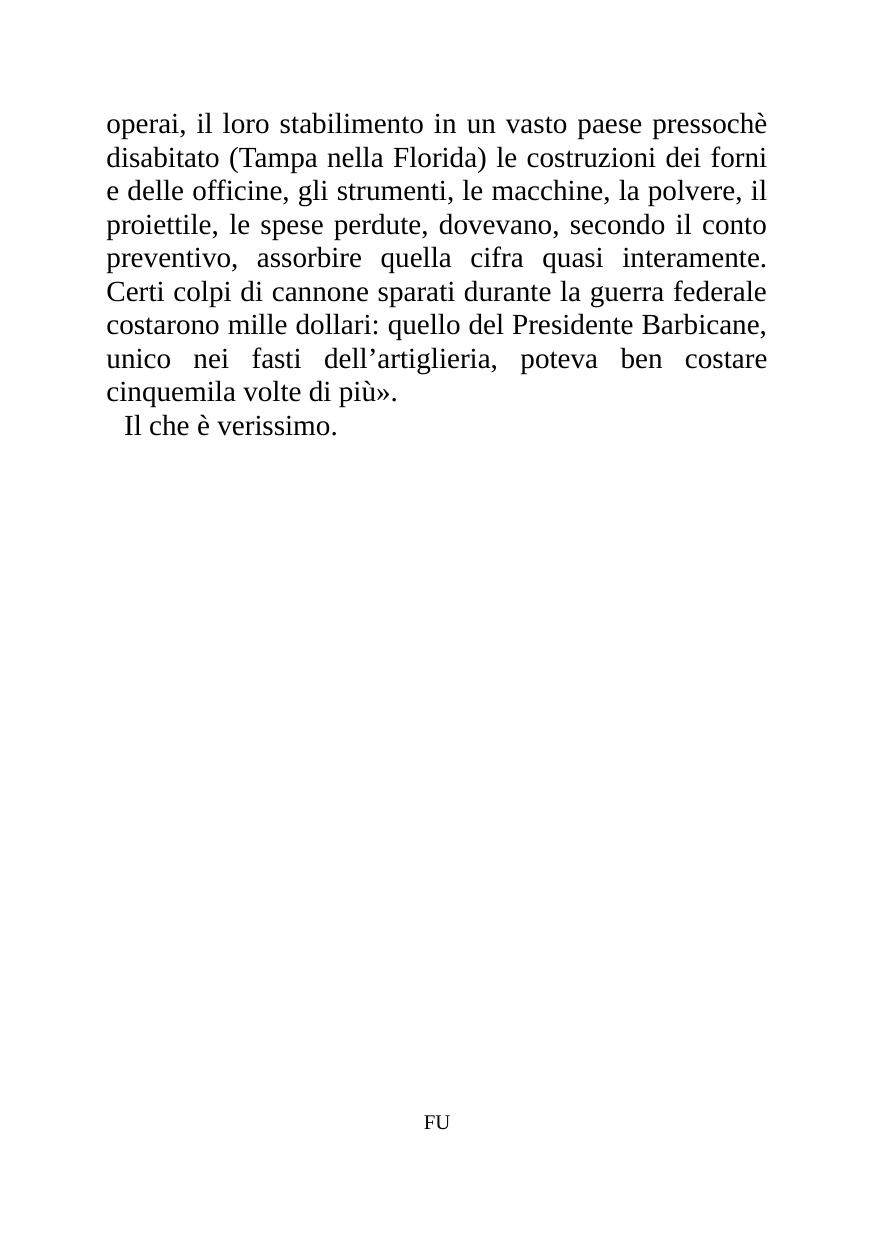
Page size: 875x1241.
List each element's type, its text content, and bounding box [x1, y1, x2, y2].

text operai, il loro stabilimento in un vasto paese pressochè disabitato (Tampa nella Florida) le costruzioni dei forni e delle officine, gli strumenti, le macchine, la polvere, il proiettile, le spese perdute, dovevano, secondo il conto preventivo, assorbire quella cifra quasi interamente. Certi colpi di cannone sparati durante la guerra federale costarono mille dollari: quello del Presidente Barbicane, unico nei fasti dell’artiglieria, poteva ben costare cinquemila volte di più». [106, 106, 768, 408]
text Il che è verissimo. [106, 408, 768, 442]
